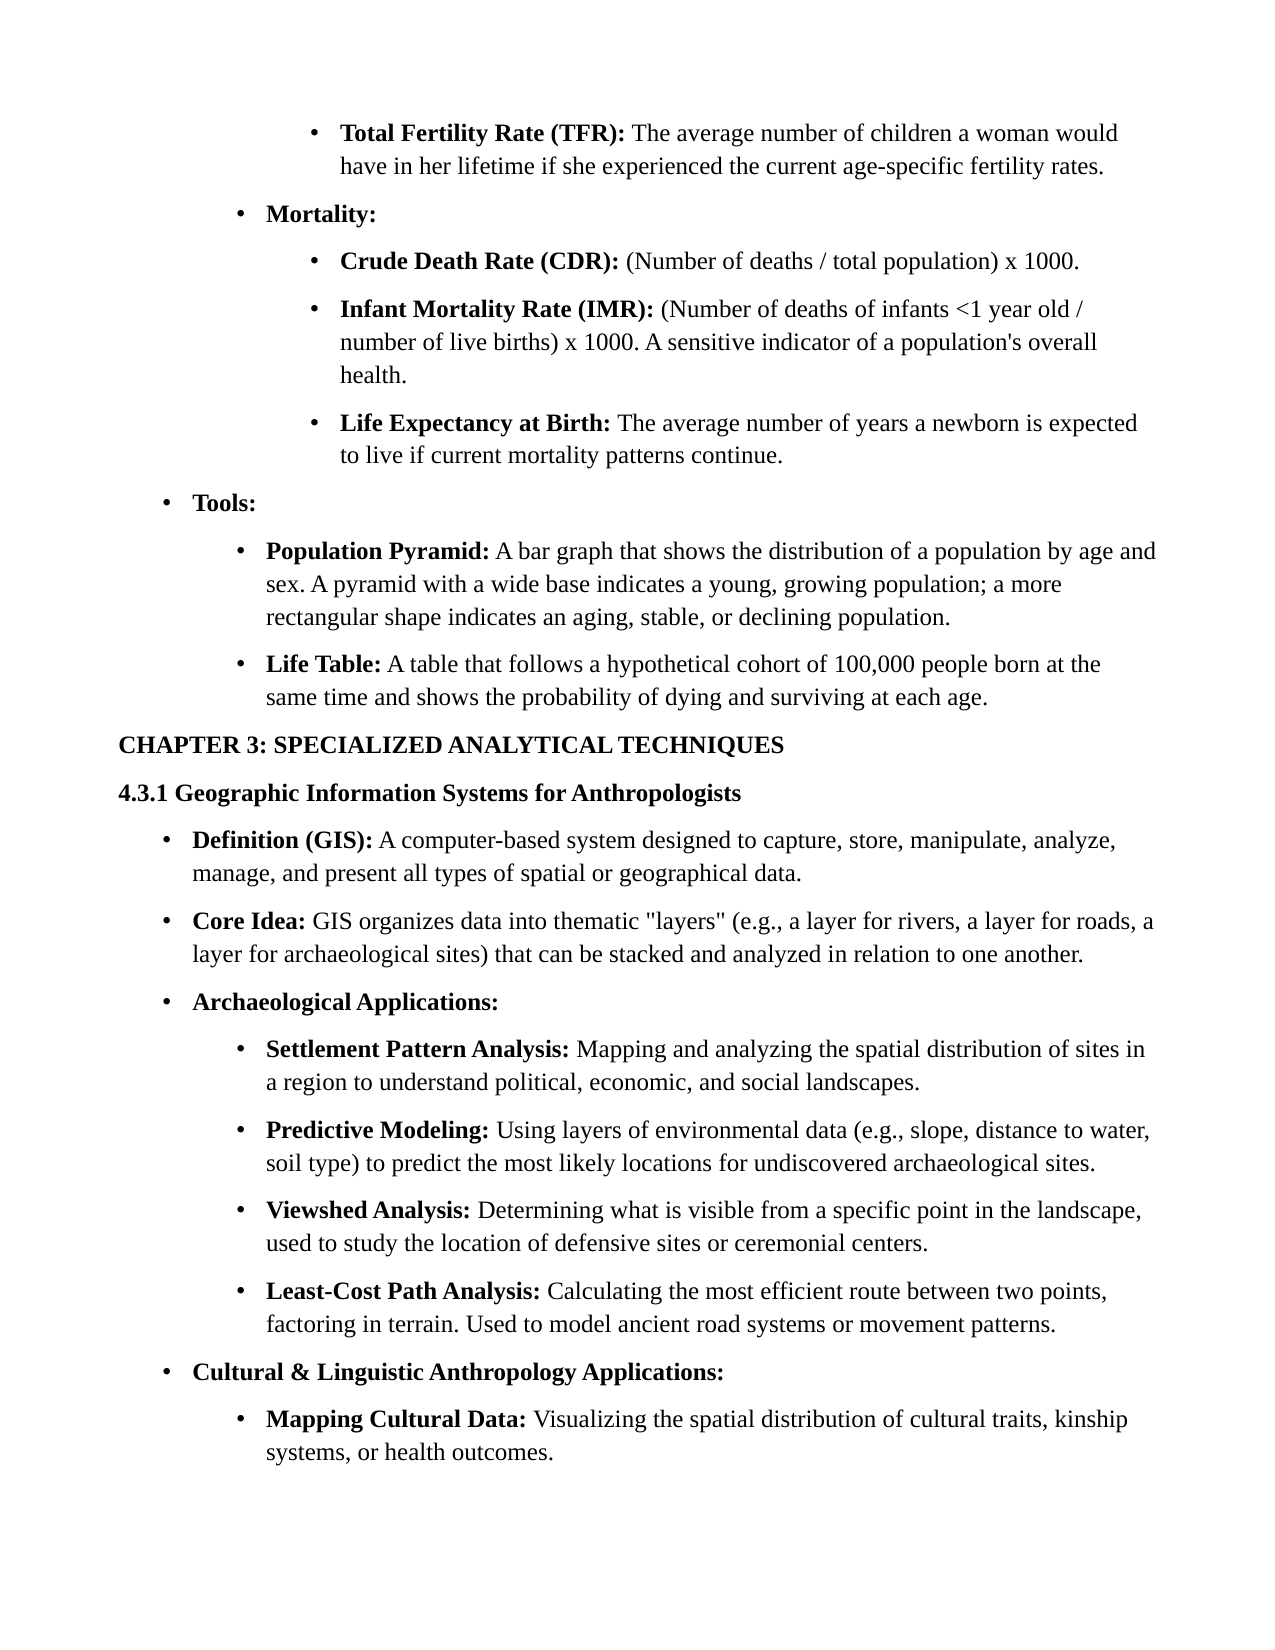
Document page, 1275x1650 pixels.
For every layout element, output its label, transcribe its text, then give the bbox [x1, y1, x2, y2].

list Life Table: A table that follows a hypothetical cohort of 100,000 people born at the same time and shows the probability of dying and surviving at each age. [236, 649, 1157, 711]
list Least-Cost Path Analysis: Calculating the most efficient route between two points, factoring in terrain. Used to model ancient road systems or movement patterns. [236, 1276, 1157, 1338]
list Viewshed Analysis: Determining what is visible from a specific point in the landscape, used to study the location of defensive sites or ceremonial centers. [236, 1195, 1157, 1257]
list Life Expectancy at Birth: The average number of years a newborn is expected to live if current mortality patterns continue. [310, 408, 1157, 469]
text 4.3.1 Geographic Information Systems for Anthropologists [118, 778, 1157, 806]
list Archaeological Applications: [162, 987, 1157, 1015]
list Mapping Cultural Data: Visualizing the spatial distribution of cultural traits, kinship systems, or health outcomes. [236, 1404, 1157, 1466]
list Mortality: [236, 199, 1157, 227]
list Cultural & Linguistic Anthropology Applications: [162, 1357, 1157, 1385]
list Total Fertility Rate (TFR): The average number of children a woman would have in her lifetime if she experienced the current age-specific fertility rates. [310, 118, 1157, 180]
list Predictive Modeling: Using layers of environmental data (e.g., slope, distance to water, soil type) to predict the most likely locations for undiscovered archaeological sites. [236, 1115, 1157, 1177]
list Crude Death Rate (CDR): (Number of deaths / total population) x 1000. [310, 246, 1157, 275]
list Tools: [162, 488, 1157, 517]
list Infant Mortality Rate (IMR): (Number of deaths of infants <1 year old / number of live births) x 1000. A sensitive indicator of a population's overall health. [310, 294, 1157, 389]
text CHAPTER 3: SPECIALIZED ANALYTICAL TECHNIQUES [118, 730, 1157, 759]
list Definition (GIS): A computer-based system designed to capture, store, manipulate, analyze, manage, and present all types of spatial or geographical data. [162, 825, 1157, 887]
list Population Pyramid: A bar graph that shows the distribution of a population by age and sex. A pyramid with a wide base indicates a young, growing population; a more rectangular shape indicates an aging, stable, or declining population. [236, 536, 1157, 631]
list Core Idea: GIS organizes data into thematic "layers" (e.g., a layer for rivers, a layer for roads, a layer for archaeological sites) that can be stacked and analyzed in relation to one another. [162, 906, 1157, 968]
list Settlement Pattern Analysis: Mapping and analyzing the spatial distribution of sites in a region to understand political, economic, and social landscapes. [236, 1034, 1157, 1096]
